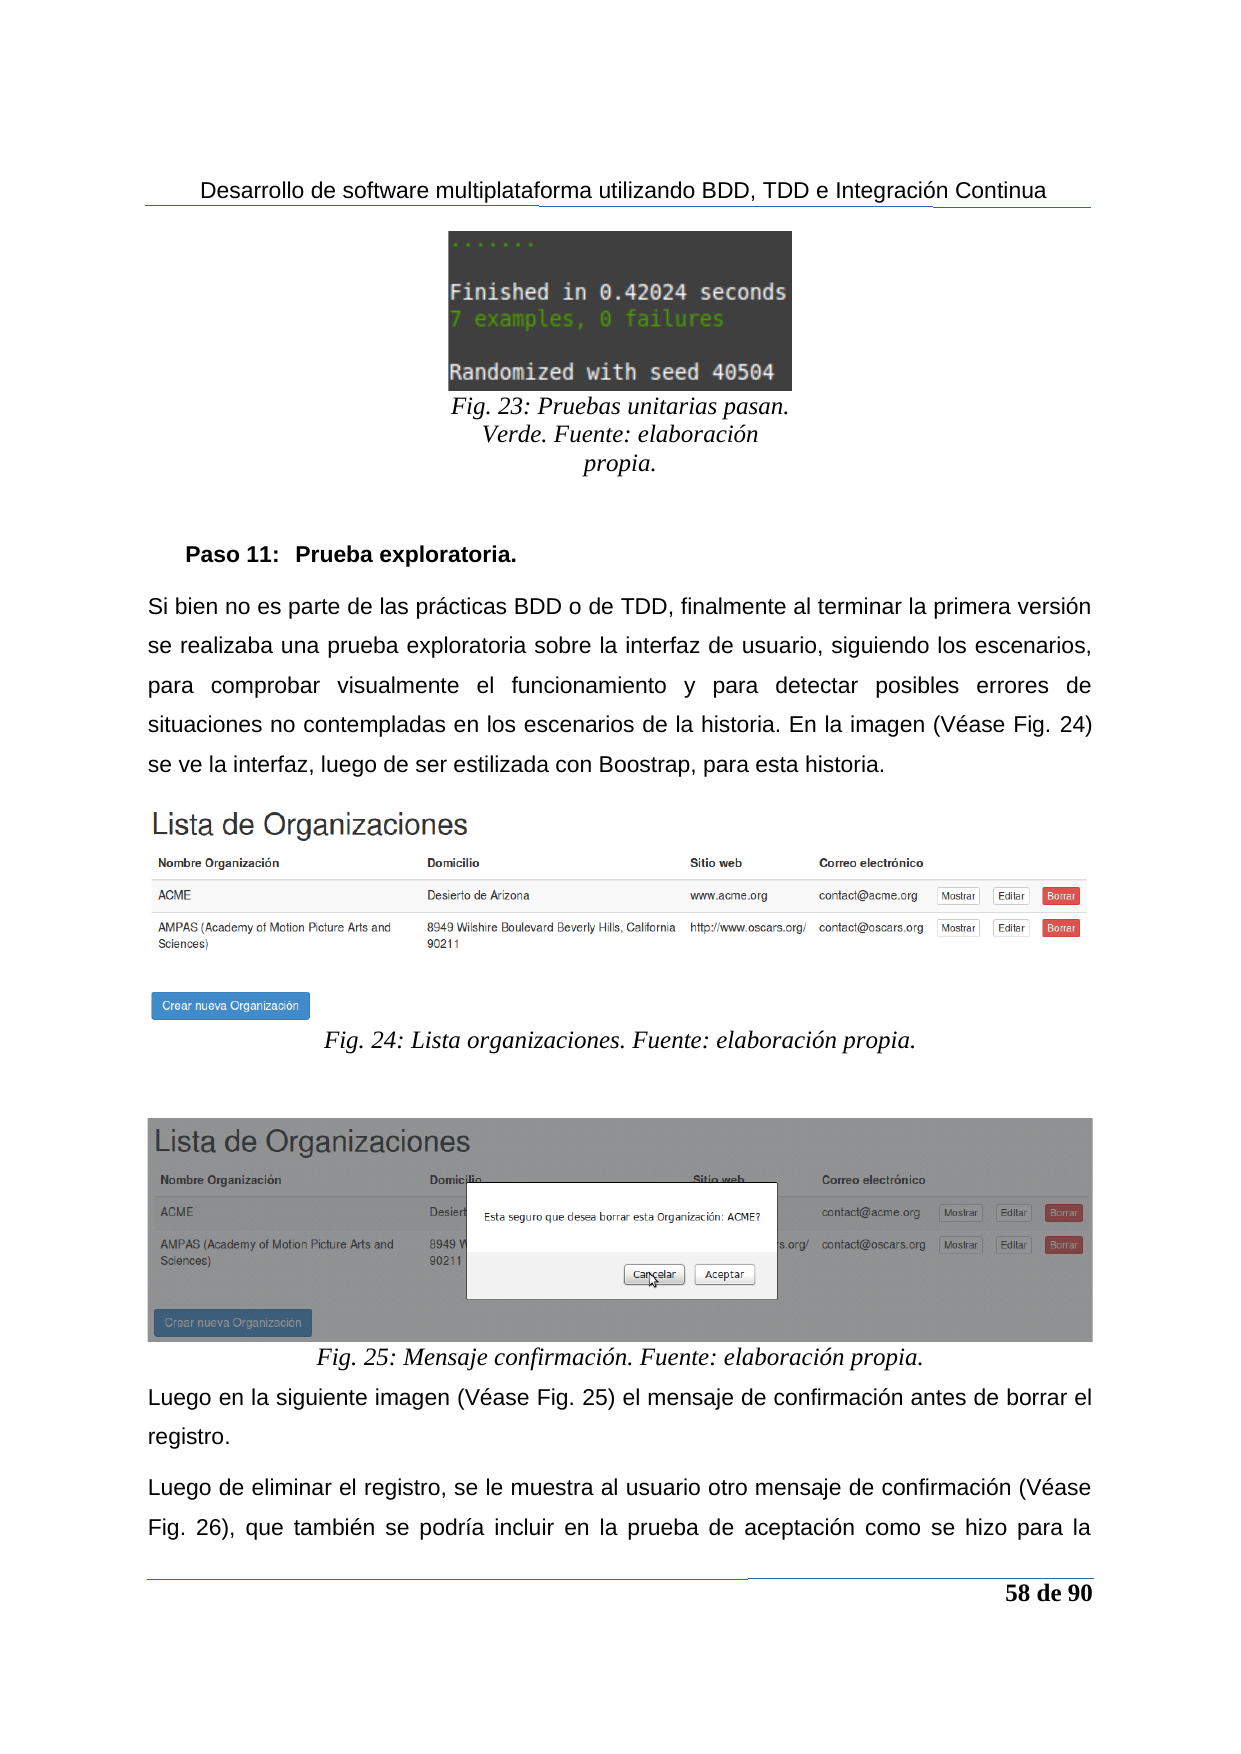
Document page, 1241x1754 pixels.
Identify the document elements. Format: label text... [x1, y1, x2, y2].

list Prueba exploratoria. [185, 541, 1093, 568]
text Luego en la siguiente imagen (Véase Fig. 25) el mensaje de confirmación antes de borrar el registro. [148, 1371, 1093, 1449]
text [148, 1106, 1093, 1118]
text Si bien no es parte de las prácticas BDD o de TDD, finalmente al terminar la primera versión se realizaba una prueba exploratoria sobre la interfaz de usuario, siguiendo los escenarios, para comprobar visualmente el funcionamiento y para detectar posibles errores de situaciones no contempladas en los escenarios de la historia. En la imagen (Véase Fig. 24) se ve la interfaz, luego de ser estilizada con Boostrap, para esta historia. [148, 593, 1093, 777]
picture [147, 1118, 1093, 1342]
picture [448, 231, 792, 391]
picture [147, 807, 1093, 1025]
text Luego de eliminar el registro, se le muestra al usuario otro mensaje de confirmación (Véase Fig. 26), que también se podría incluir en la prueba de aceptación como se hizo para la [148, 1474, 1093, 1540]
text Fig. 25: Mensaje confirmación. Fuente: elaboración propia. [148, 1342, 1093, 1371]
text Fig. 24: Lista organizaciones. Fuente: elaboración propia. [148, 1025, 1093, 1054]
text Fig. 23: Pruebas unitarias pasan. Verde. Fuente: elaboración propia. [448, 391, 792, 477]
